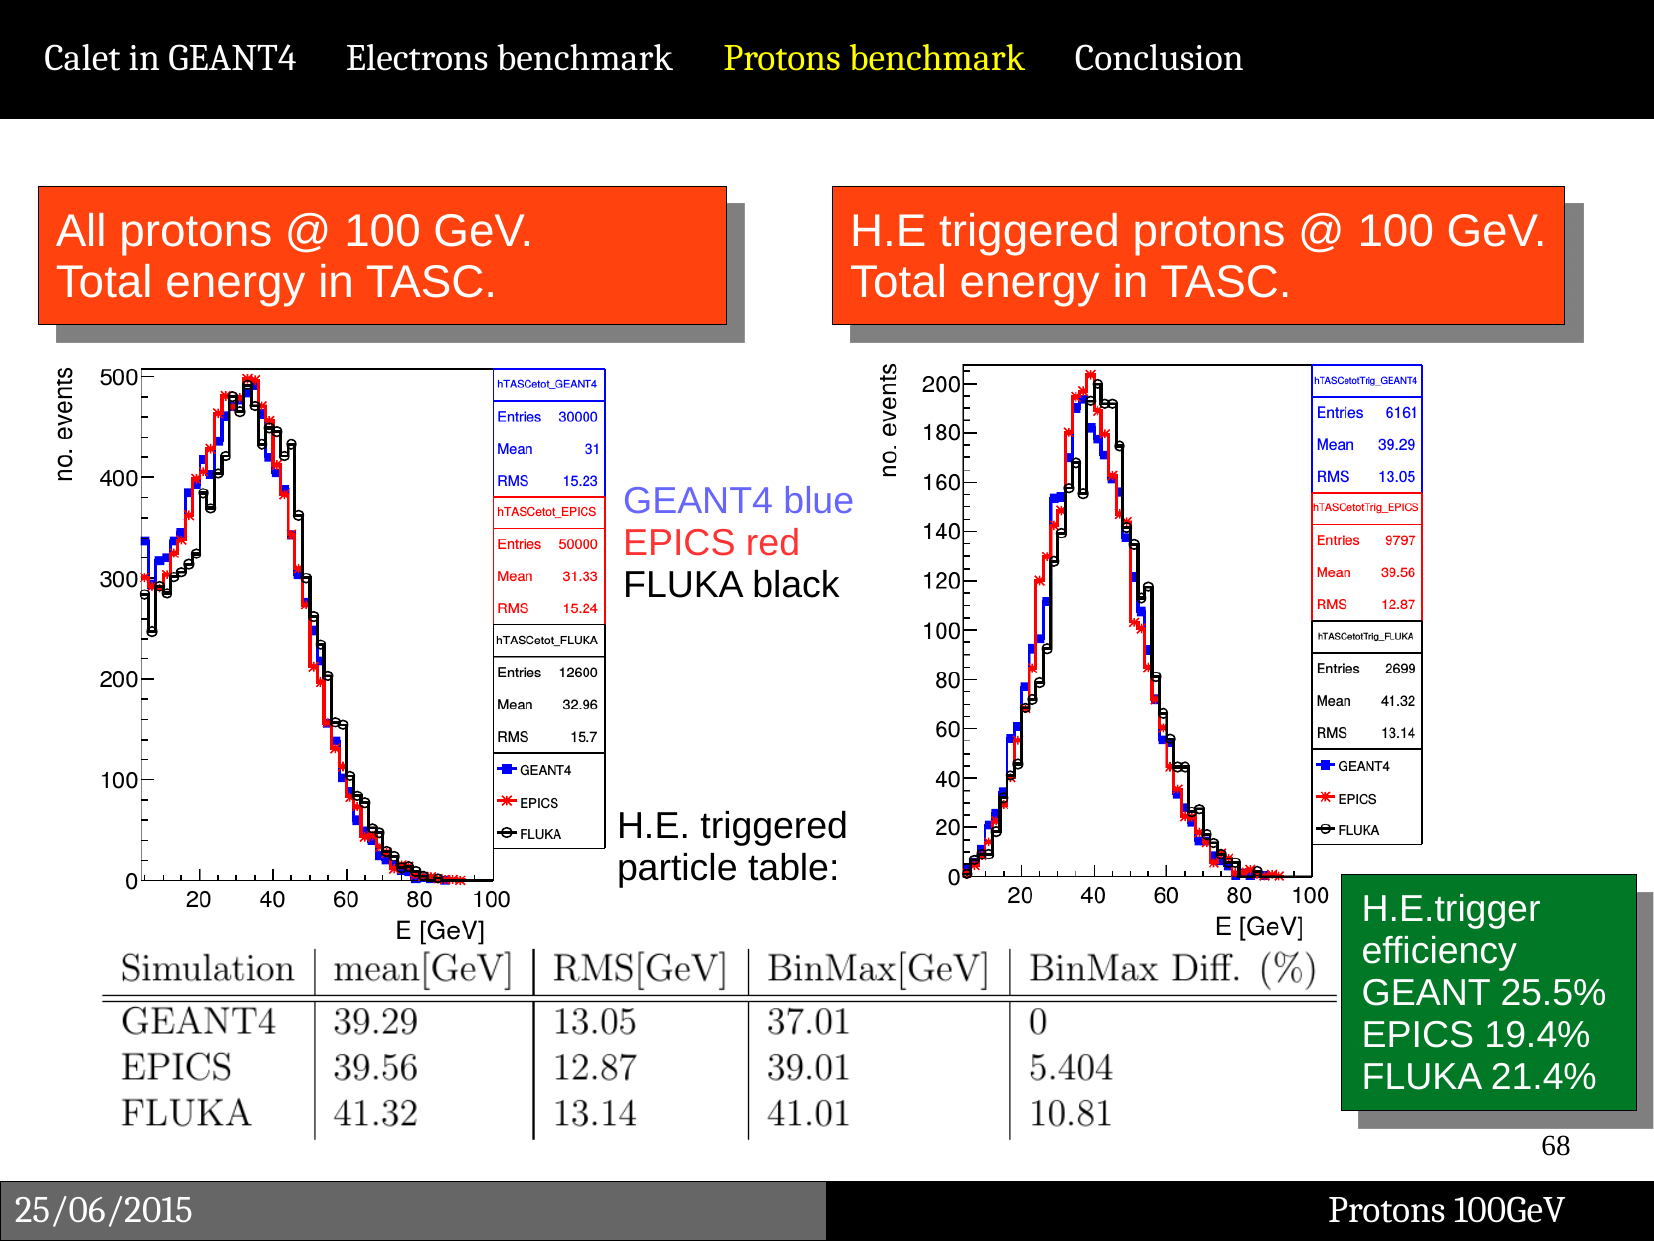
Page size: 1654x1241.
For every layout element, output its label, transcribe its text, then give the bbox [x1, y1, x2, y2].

text_box [0, 0, 1654, 119]
text_box [1341, 874, 1637, 1111]
text_box GEANT4 blue EPICS red FLUKA black [615, 472, 873, 614]
text_box H.E. triggered particle table: [615, 797, 869, 897]
text_box Calet in GEANT4 Electrons benchmark Protons benchmark Conclusion [29, 29, 1625, 89]
text_box H.E triggered protons @ 100 GeV. Total energy in TASC. [835, 197, 1565, 325]
text_box 25/06/2015 [0, 1181, 246, 1240]
text_box [832, 186, 1565, 325]
text_box [38, 186, 727, 325]
text_box Protons 100GeV [1313, 1181, 1645, 1241]
text_box H.E.trigger efficiency GEANT 25.5% EPICS 19.4% FLUKA 21.4% [1346, 880, 1643, 1117]
picture [53, 352, 1435, 1152]
text_box All protons @ 100 GeV. Total energy in TASC. [41, 197, 688, 325]
text_box [0, 1181, 1313, 1241]
text_box [1645, 1181, 1654, 1241]
